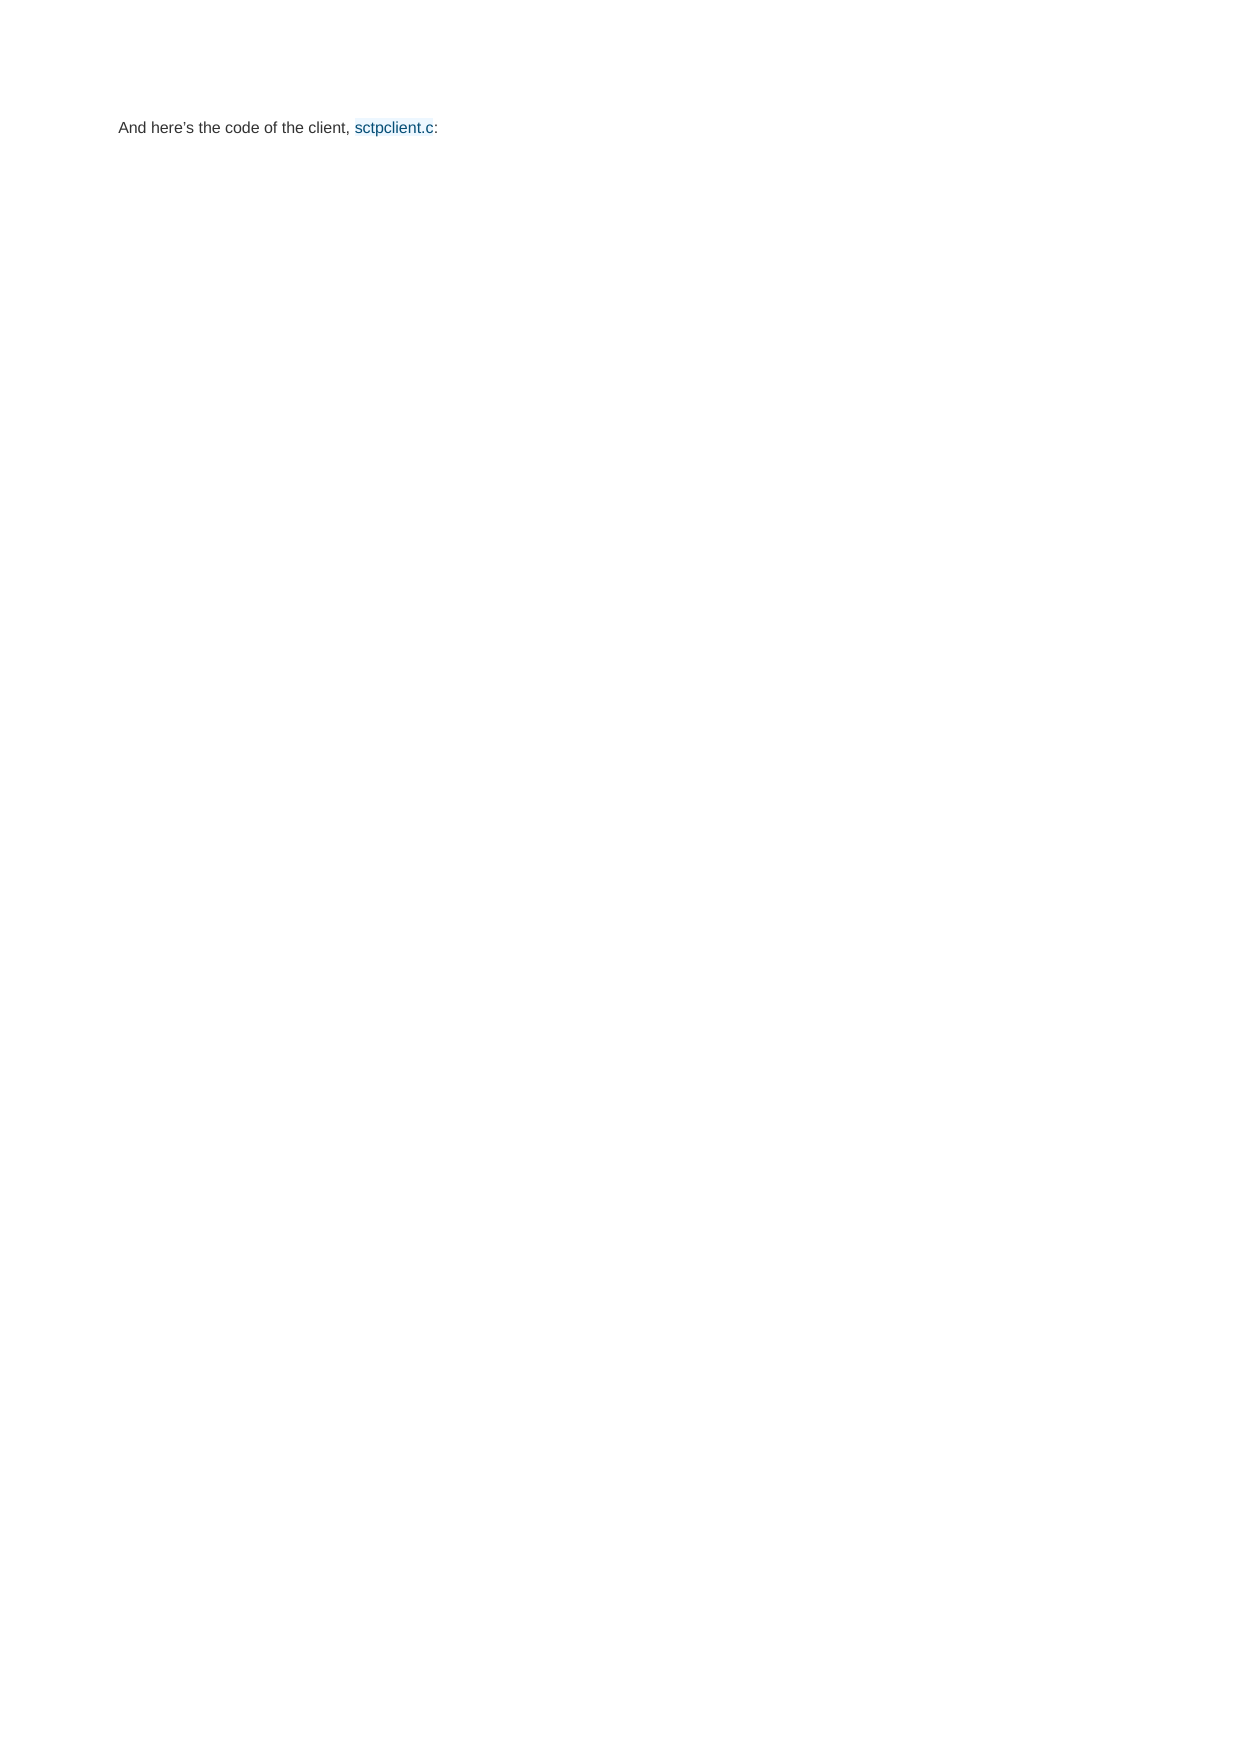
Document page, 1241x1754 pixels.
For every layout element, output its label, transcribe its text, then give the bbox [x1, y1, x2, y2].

text And here’s the code of the client, sctpclient.c: [118, 118, 1122, 136]
